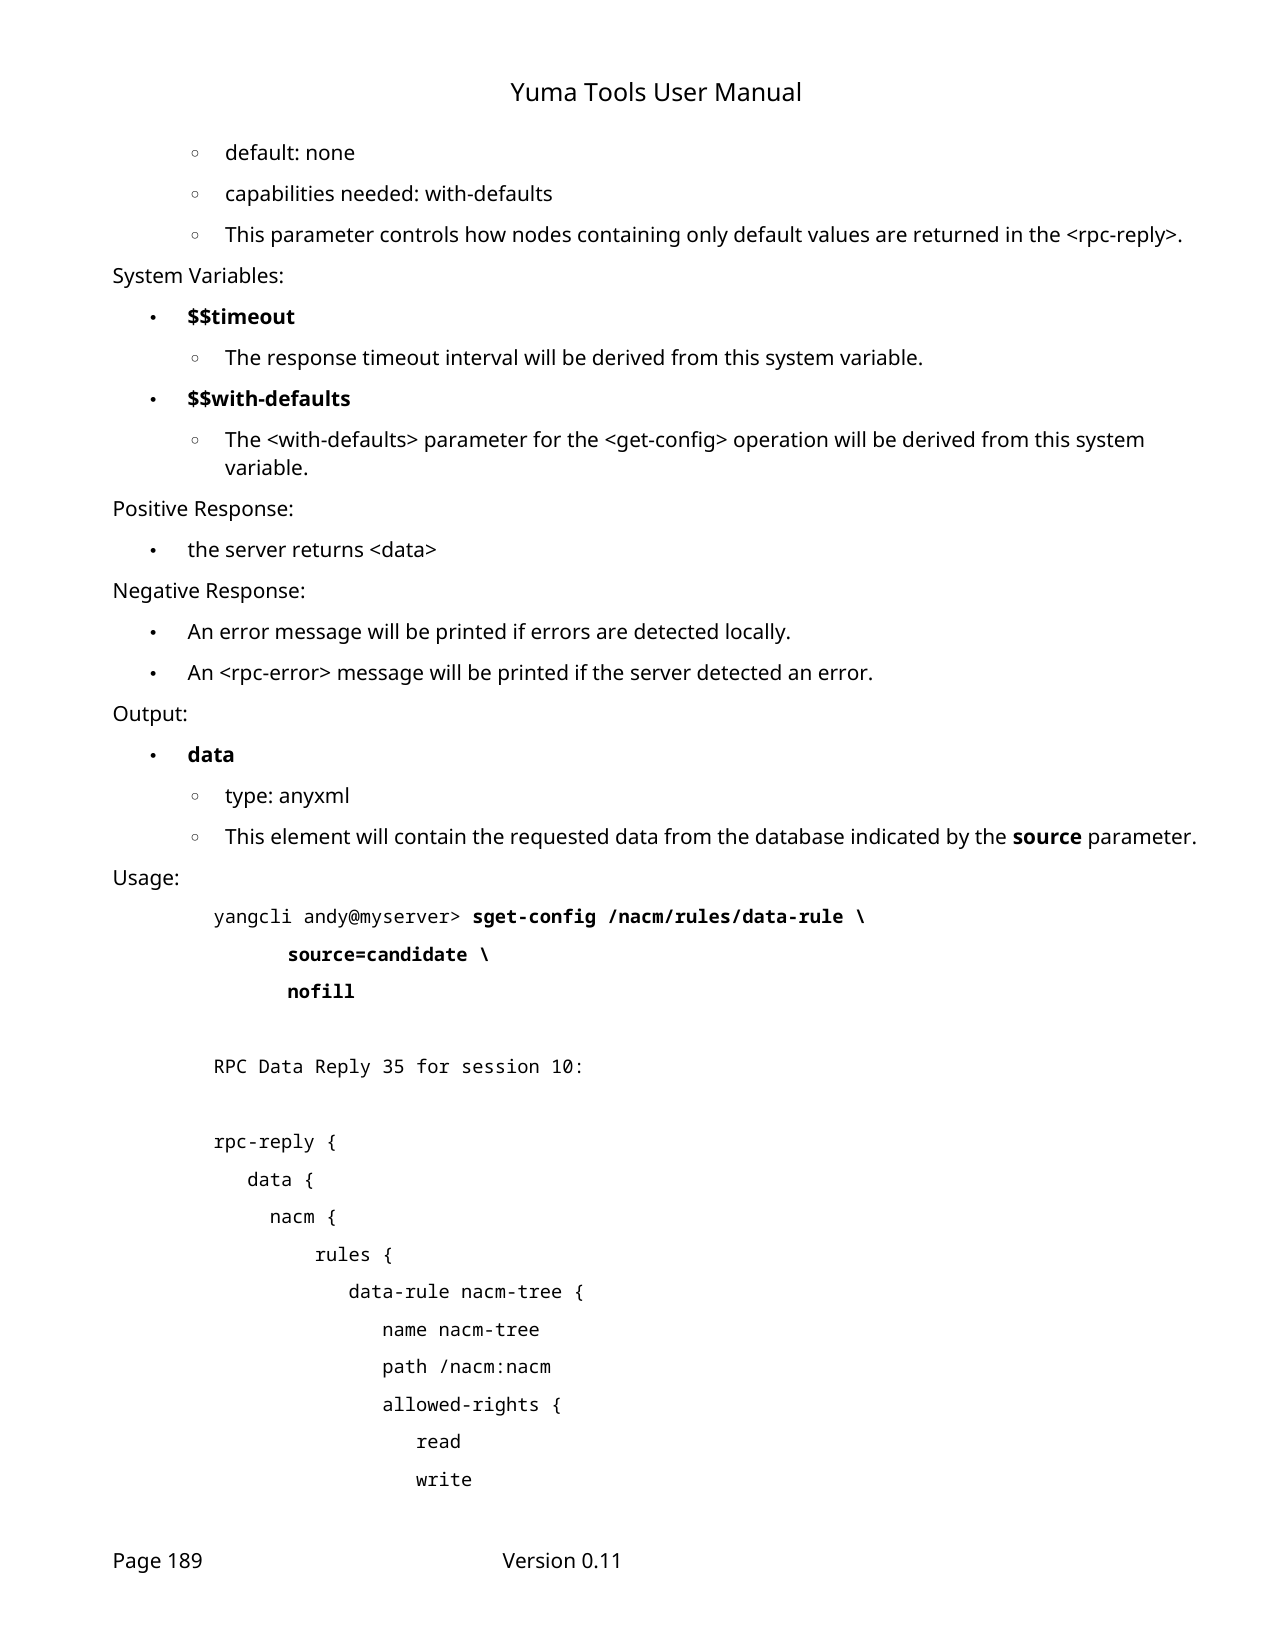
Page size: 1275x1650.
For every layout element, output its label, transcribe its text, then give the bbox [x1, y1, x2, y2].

text read [139, 1429, 1200, 1454]
text yangcli andy@myserver> sget-config /nacm/rules/data-rule \ [139, 904, 1200, 929]
list This parameter controls how nodes containing only default values are returned in the <rpc-reply>. [187, 220, 1200, 249]
list An error message will be printed if errors are detected locally. [150, 617, 1200, 646]
text Negative Response: [112, 576, 1200, 605]
text nacm { [139, 1204, 1200, 1229]
list default: none [187, 138, 1200, 167]
text rpc-reply { [139, 1129, 1200, 1154]
text System Variables: [112, 261, 1200, 290]
list $$timeout [150, 302, 1200, 331]
text name nacm-tree [139, 1316, 1200, 1342]
list This element will contain the requested data from the database indicated by the source parameter. [187, 822, 1200, 850]
text Usage: [112, 863, 1200, 891]
text source=candidate \ [139, 941, 1200, 967]
text write [139, 1466, 1200, 1492]
text nofill [139, 979, 1200, 1004]
list data [150, 740, 1200, 768]
list capabilities needed: with-defaults [187, 179, 1200, 208]
text Output: [112, 699, 1200, 728]
text RPC Data Reply 35 for session 10: [139, 1054, 1200, 1079]
list The response timeout interval will be derived from this system variable. [187, 343, 1200, 372]
text data-rule nacm-tree { [139, 1279, 1200, 1304]
list type: anyxml [187, 781, 1200, 809]
list An <rpc-error> message will be printed if the server detected an error. [150, 658, 1200, 687]
list $$with-defaults [150, 384, 1200, 413]
text rules { [139, 1241, 1200, 1267]
list The <with-defaults> parameter for the <get-config> operation will be derived from this system variable. [187, 425, 1200, 482]
text data { [139, 1166, 1200, 1192]
text Positive Response: [112, 494, 1200, 523]
text path /nacm:nacm [139, 1354, 1200, 1379]
list the server returns <data> [150, 535, 1200, 564]
text allowed-rights { [139, 1391, 1200, 1417]
